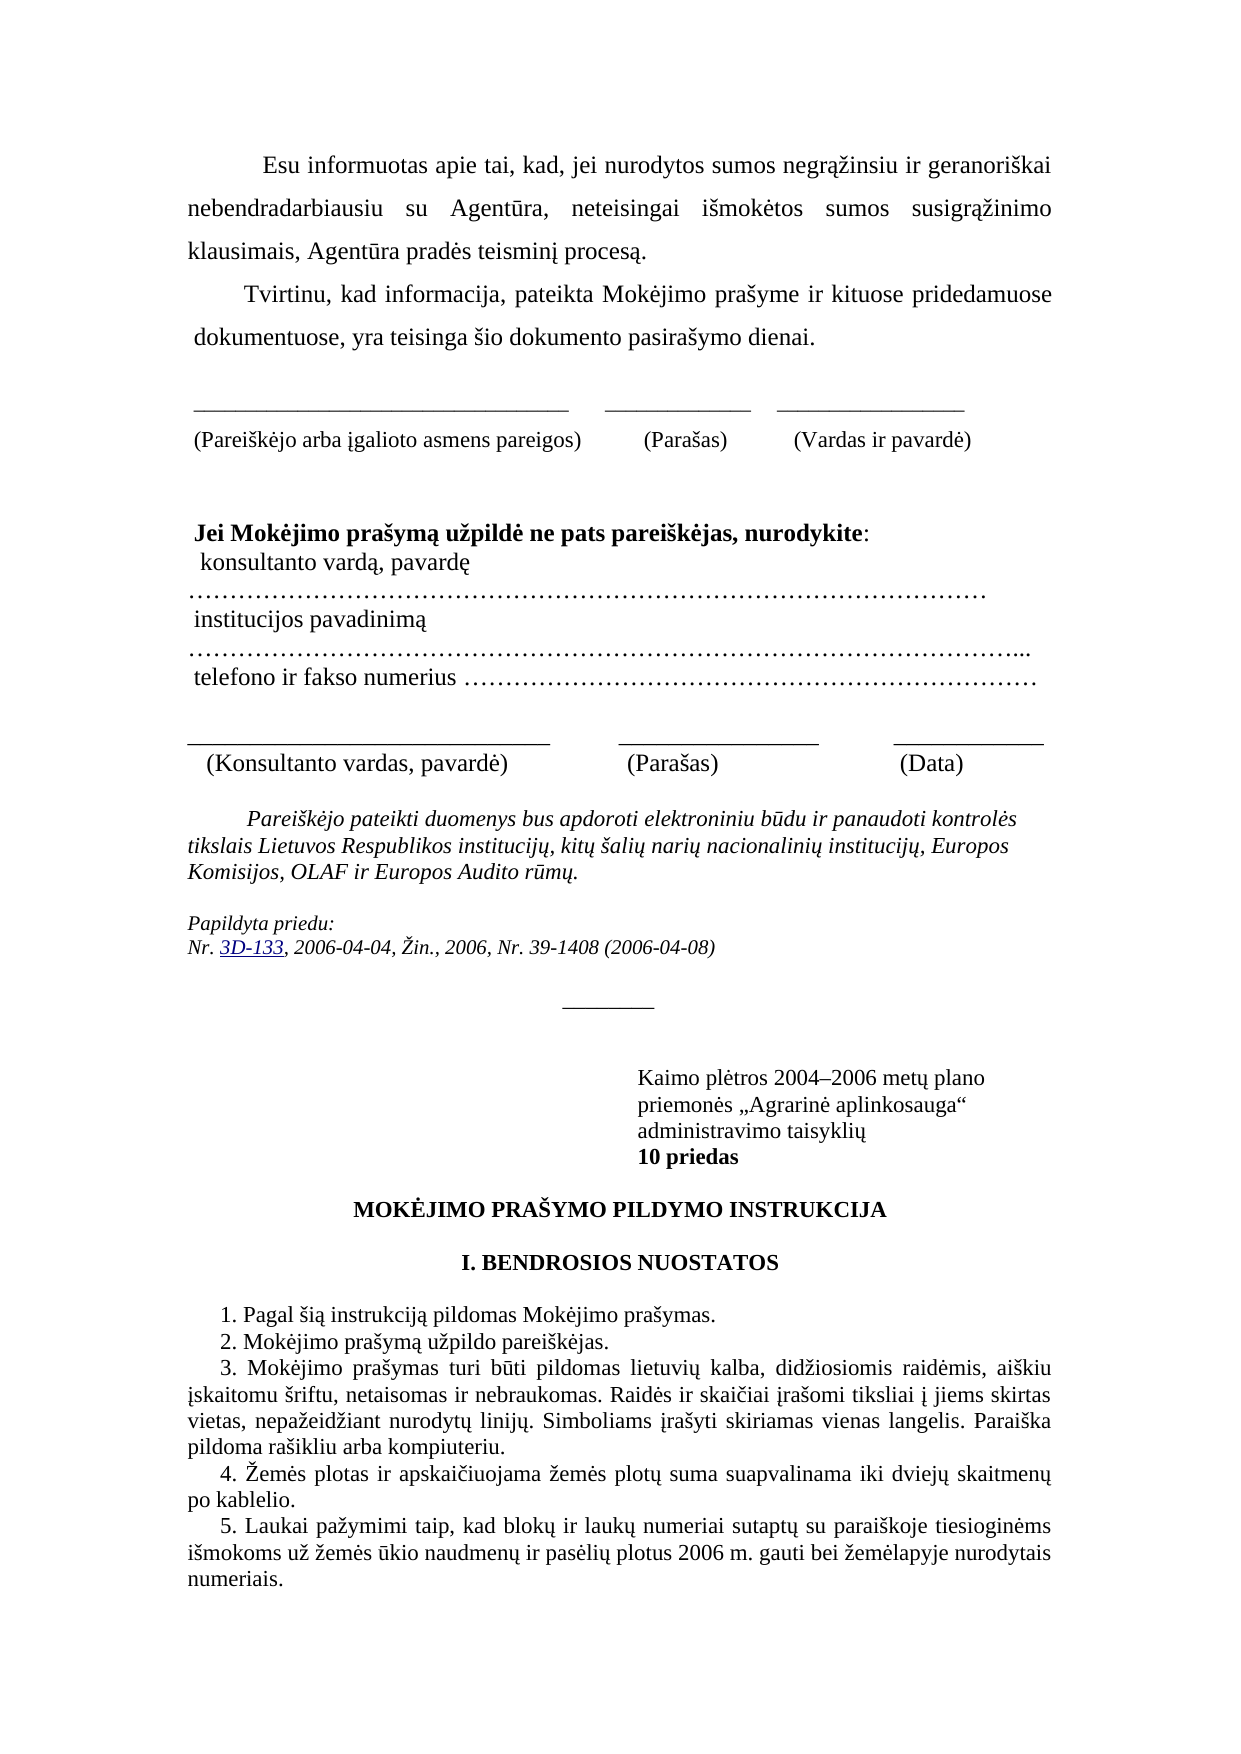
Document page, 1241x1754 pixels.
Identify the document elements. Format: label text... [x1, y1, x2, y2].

text MOKĖJIMO PRAŠYMO PILDYMO INSTRUKCIJA [187, 1196, 1053, 1222]
text 10 priedas [187, 1143, 1053, 1170]
text I. BENDROSIOS NUOSTATOS [187, 1249, 1053, 1275]
text 5. Laukai pažymimi taip, kad blokų ir laukų numeriai sutaptų su paraiškoje tiesioginėms išmokoms už žemės ūkio naudmenų ir pasėlių plotus 2006 m. gauti bei žemėlapyje nurodytais numeriais. [187, 1512, 1053, 1591]
text (Pareiškėjo arba įgalioto asmens pareigos) (Parašas) (Vardas ir pavardė) [193, 426, 1053, 452]
text telefono ir fakso numerius …………………………………………………………… [193, 662, 1053, 690]
text ____________________________________ ______________ __________________ [193, 390, 1053, 414]
text Jei Mokėjimo prašymą užpildė ne pats pareiškėjas, nurodykite: [193, 518, 1053, 547]
subtitle konsultanto vardą, pavardę …………………………………………………………………………………… [187, 547, 1053, 604]
text 3. Mokėjimo prašymas turi būti pildomas lietuvių kalba, didžiosiomis raidėmis, aiškiu įskaitomu šriftu, netaisomas ir nebraukomas. Raidės ir skaičiai įrašomi tiksliai į jiems skirtas vietas, nepažeidžiant nurodytų linijų. Simboliams įrašyti skiriamas vienas langelis. Paraiška pildoma rašikliu arba kompiuteriu. [187, 1354, 1053, 1460]
text 2. Mokėjimo prašymą užpildo pareiškėjas. [187, 1328, 1053, 1354]
text Tvirtinu, kad informacija, pateikta Mokėjimo prašyme ir kituose pridedamuose dokumentuose, yra teisinga šio dokumento pasirašymo dienai. [193, 279, 1053, 351]
text (Konsultanto vardas, pavardė) (Parašas) (Data) [150, 748, 1053, 777]
text 1. Pagal šią instrukciją pildomas Mokėjimo prašymas. [187, 1302, 1053, 1328]
text Papildyta priedu: [187, 911, 1053, 935]
text ________ [487, 985, 1053, 1012]
text Pareiškėjo pateikti duomenys bus apdoroti elektroniniu būdu ir panaudoti kontrolės tikslais Lietuvos Respublikos institucijų, kitų šalių narių nacionalinių institucijų, Europos Komisijos, OLAF ir Europos Audito rūmų. [187, 805, 1053, 884]
text administravimo taisyklių [187, 1117, 1053, 1143]
text Nr. 3D-133, 2006-04-04, Žin., 2006, Nr. 39-1408 (2006-04-08) [187, 935, 1053, 959]
subtitle institucijos pavadinimą ………………………………………………………………………………………... [187, 604, 1053, 662]
text priemonės „Agrarinė aplinkosauga“ [187, 1091, 1053, 1117]
text Kaimo plėtros 2004–2006 metų plano [187, 1064, 1053, 1091]
text 4. Žemės plotas ir apskaičiuojama žemės plotų suma suapvalinama iki dviejų skaitmenų po kablelio. [187, 1460, 1053, 1512]
text _____________________________ ________________ ____________ [187, 719, 1053, 748]
text Esu informuotas apie tai, kad, jei nurodytos sumos negrąžinsiu ir geranoriškai nebendradarbiausiu su Agentūra, neteisingai išmokėtos sumos susigrąžinimo klausimais, Agentūra pradės teisminį procesą. [187, 150, 1053, 265]
